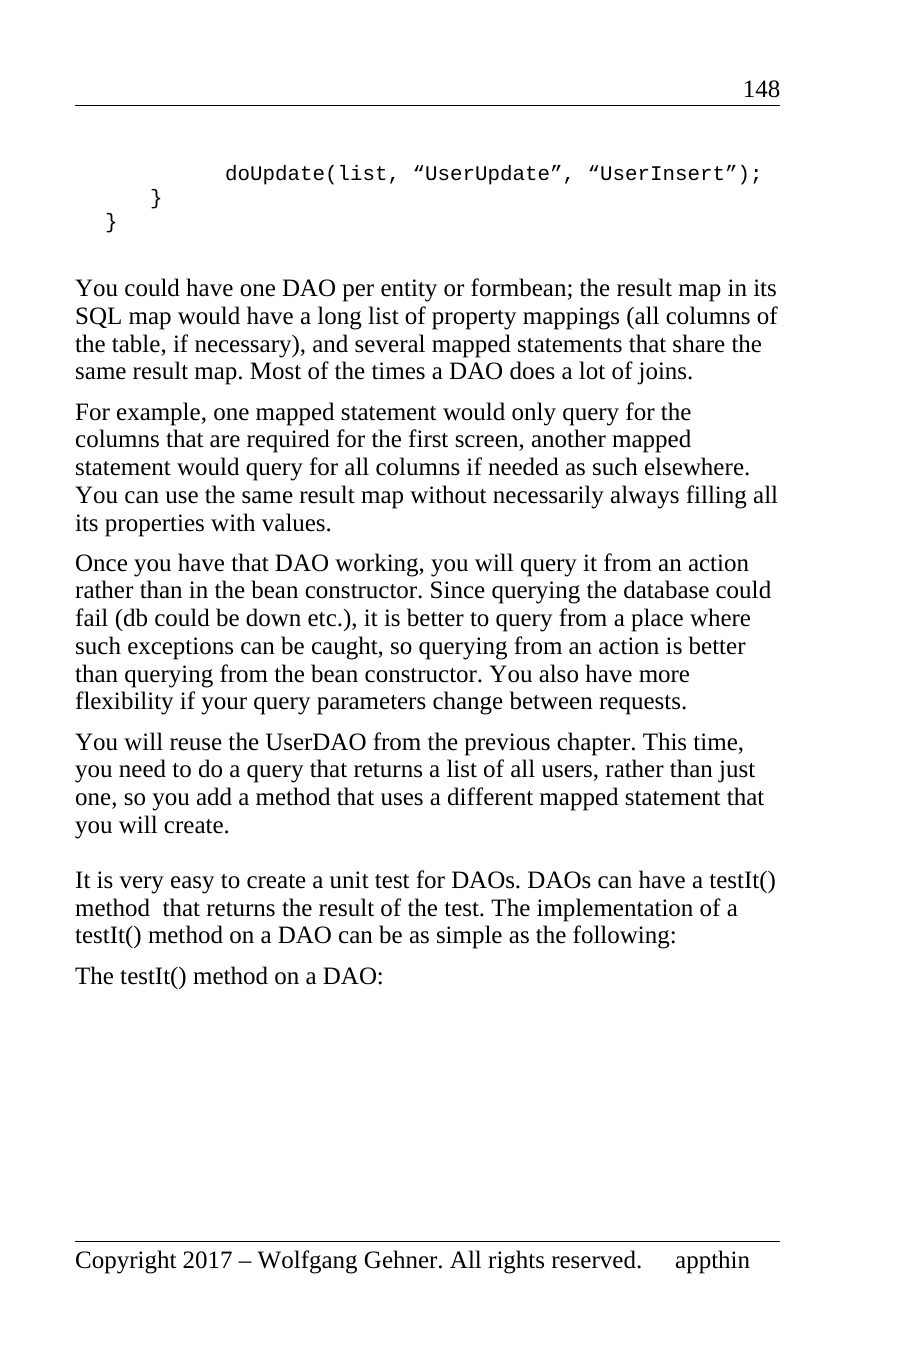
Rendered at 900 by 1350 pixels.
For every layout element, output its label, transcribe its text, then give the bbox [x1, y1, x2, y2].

text It is very easy to create a unit test for DAOs. DAOs can have a testIt() method that returns the result of the test. The implementation of a testIt() method on a DAO can be as simple as the following: [75, 866, 780, 949]
text Once you have that DAO working, you will query it from an action rather than in the bean constructor. Since querying the database could fail (db could be down etc.), it is better to query from a place where such exceptions can be caught, so querying from an action is better than querying from the bean constructor. You also have more flexibility if your query parameters change between requests. [75, 549, 780, 715]
text doUpdate(list, “UserUpdate”, “UserInsert”); } } [105, 163, 780, 234]
text You could have one DAO per entity or formbean; the result map in its SQL map would have a long list of property mappings (all columns of the table, if necessary), and several mapped statements that share the same result map. Most of the times a DAO does a lot of joins. [75, 274, 780, 385]
text You will reuse the UserDAO from the previous chapter. This time, you need to do a query that returns a list of all users, rather than just one, so you add a method that uses a different mapped statement that you will create. [75, 728, 780, 866]
text For example, one mapped statement would only query for the columns that are required for the first screen, another mapped statement would query for all columns if needed as such elsewhere. You can use the same result map without necessarily always filling all its properties with values. [75, 398, 780, 536]
text The testIt() method on a DAO: [75, 962, 780, 989]
